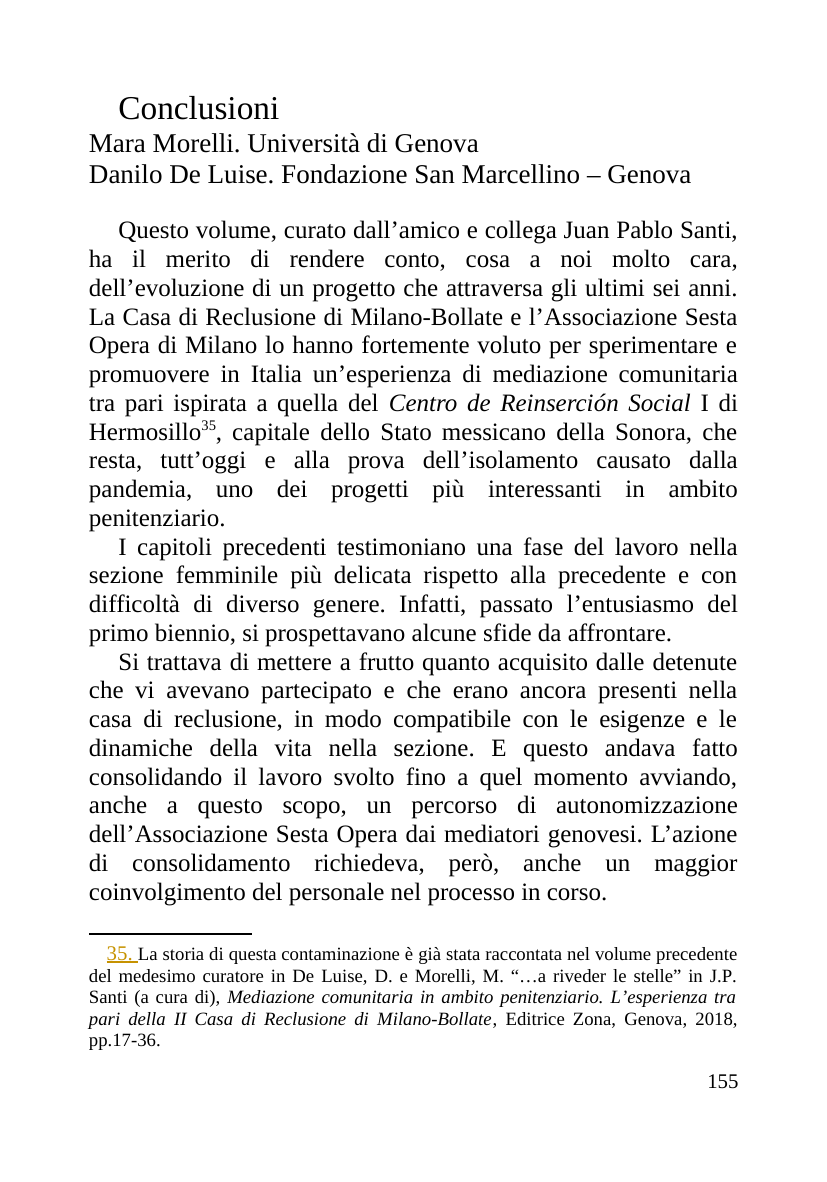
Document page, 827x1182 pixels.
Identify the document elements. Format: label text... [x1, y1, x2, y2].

text Danilo De Luise. Fondazione San Marcellino – Genova [89, 158, 738, 189]
text Si trattava di mettere a frutto quanto acquisito dalle detenute che vi avevano partecipato e che erano ancora presenti nella casa di reclusione, in modo compatibile con le esigenze e le dinamiche della vita nella sezione. E questo andava fatto consolidando il lavoro svolto fino a quel momento avviando, anche a questo scopo, un percorso di autonomizzazione dell’Associazione Sesta Opera dai mediatori genovesi. L’azione di consolidamento richiedeva, però, anche un maggior coinvolgimento del personale nel processo in corso. [89, 647, 738, 906]
text Mara Morelli. Università di Genova [89, 127, 738, 158]
text Questo volume, curato dall’amico e collega Juan Pablo Santi, ha il merito di rendere conto, cosa a noi molto cara, dell’evoluzione di un progetto che attraversa gli ultimi sei anni. La Casa di Reclusione di Milano-Bollate e l’Associazione Sesta Opera di Milano lo hanno fortemente voluto per sperimentare e promuovere in Italia un’esperienza di mediazione comunitaria tra pari ispirata a quella del Centro de Reinserción Social I di Hermosillo, capitale dello Stato messicano della Sonora, che resta, tutt’oggi e alla prova dell’isolamento causato dalla pandemia, uno dei progetti più interessanti in ambito penitenziario. [89, 216, 738, 532]
text I capitoli precedenti testimoniano una fase del lavoro nella sezione femminile più delicata rispetto alla precedente e con difficoltà di diverso genere. Infatti, passato l’entusiasmo del primo biennio, si prospettavano alcune sfide da affrontare. [89, 532, 738, 647]
text La storia di questa contaminazione è già stata raccontata nel volume precedente del medesimo curatore in De Luise, D. e Morelli, M. “…a riveder le stelle” in J.P. Santi (a cura di), Mediazione comunitaria in ambito penitenziario. L’esperienza tra pari della II Casa di Reclusione di Milano-Bollate, Editrice Zona, Genova, 2018, pp.17-36. [89, 941, 738, 1051]
